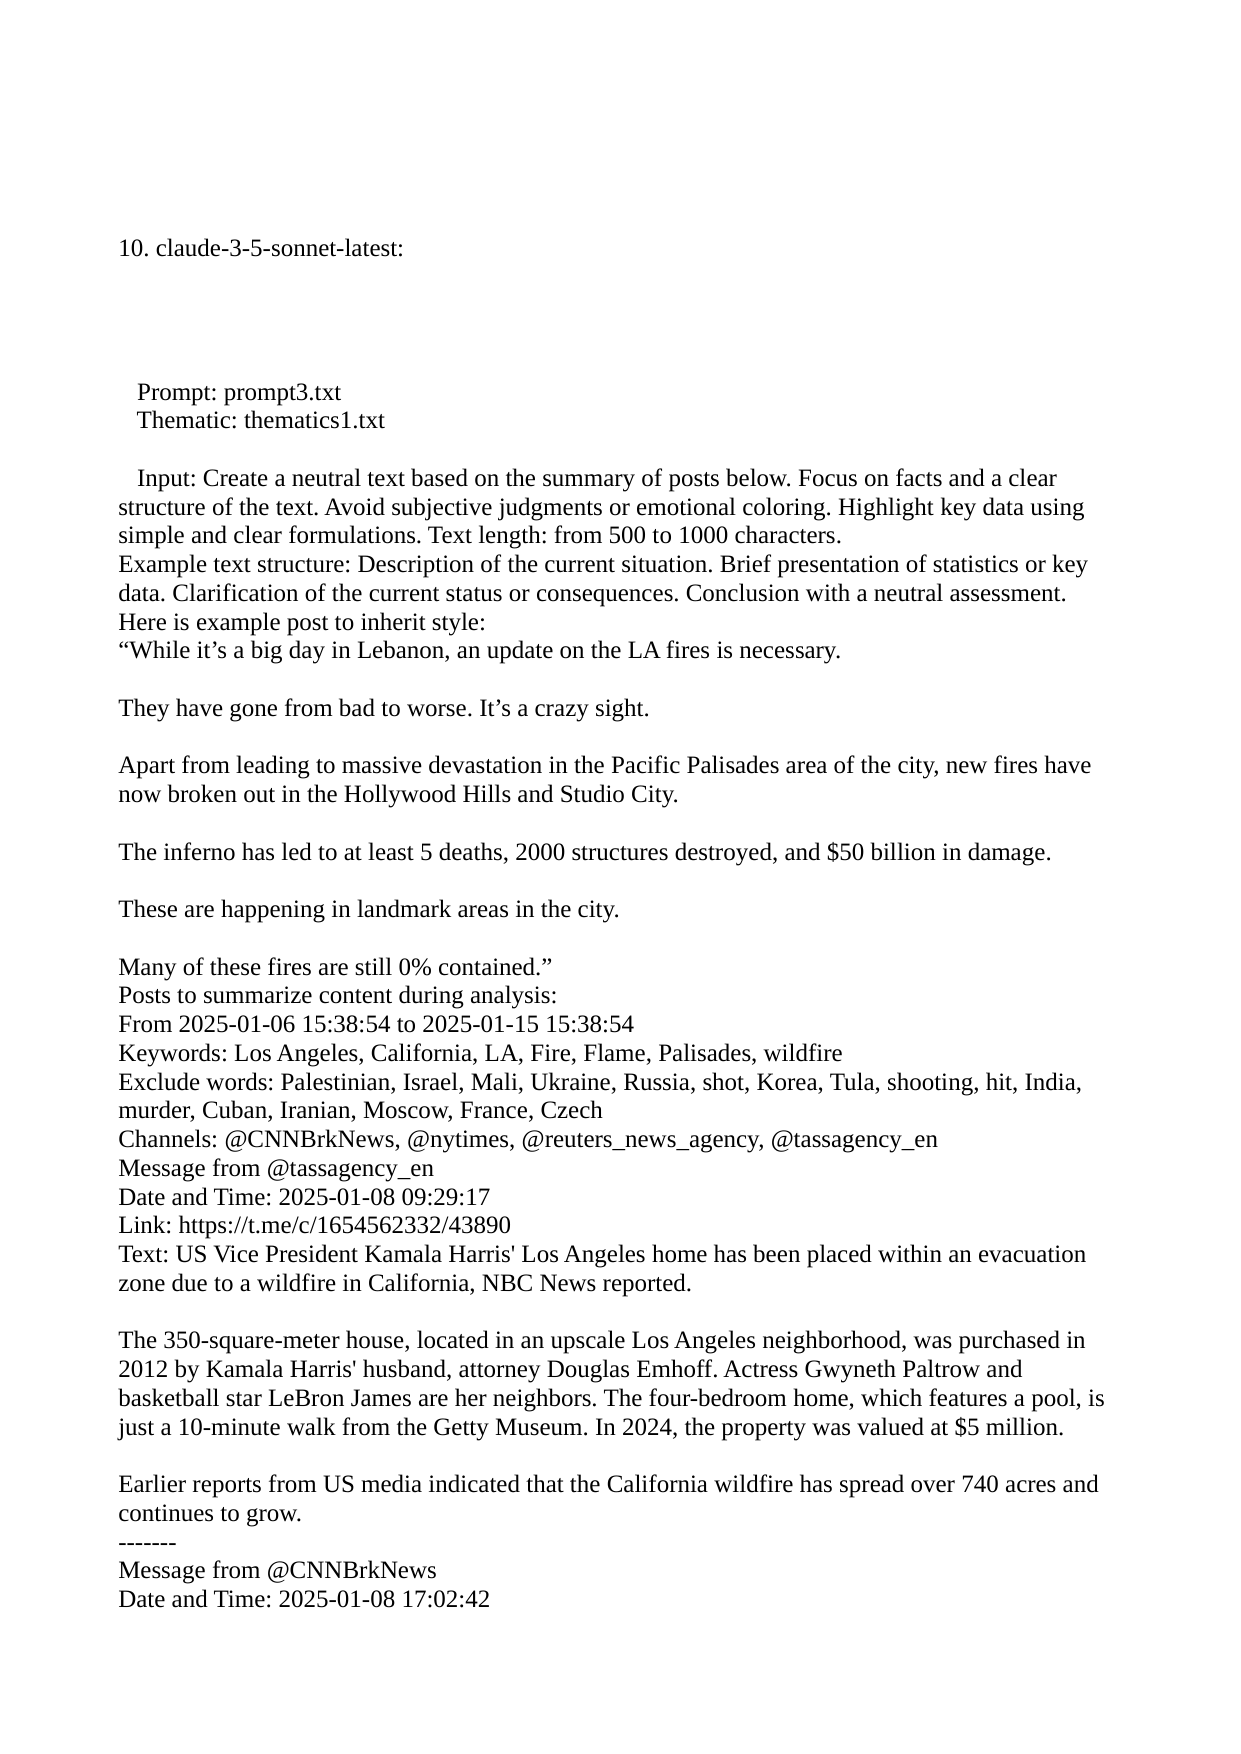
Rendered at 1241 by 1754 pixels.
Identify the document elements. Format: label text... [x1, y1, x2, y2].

text Link: https://t.me/c/1654562332/43890 [118, 1211, 1122, 1239]
text Many of these fires are still 0% contained.” [118, 952, 1122, 981]
text Exclude words: Palestinian, Israel, Mali, Ukraine, Russia, shot, Korea, Tula, shooting, hit, India, murder, Cuban, Iranian, Moscow, France, Czech [118, 1067, 1122, 1124]
text The 350-square-meter house, located in an upscale Los Angeles neighborhood, was purchased in 2012 by Kamala Harris' husband, attorney Douglas Emhoff. Actress Gwyneth Paltrow and basketball star LeBron James are her neighbors. The four-bedroom home, which features a pool, is just a 10-minute walk from the Getty Museum. In 2024, the property was valued at $5 million. [118, 1326, 1122, 1441]
text ------- [118, 1527, 1122, 1556]
text These are happening in landmark areas in the city. [118, 894, 1122, 923]
text Here is example post to inherit style: [118, 607, 1122, 636]
text Earlier reports from US media indicated that the California wildfire has spread over 740 acres and continues to grow. [118, 1469, 1122, 1527]
text From 2025-01-06 15:38:54 to 2025-01-15 15:38:54 [118, 1009, 1122, 1038]
text Date and Time: 2025-01-08 09:29:17 [118, 1182, 1122, 1211]
text Thematic: thematics1.txt [118, 406, 1122, 434]
text The inferno has led to at least 5 deaths, 2000 structures destroyed, and $50 billion in damage. [118, 837, 1122, 866]
text Posts to summarize content during analysis: [118, 981, 1122, 1009]
text Example text structure: Description of the current situation. Brief presentation of statistics or key data. Clarification of the current status or consequences. Conclusion with a neutral assessment. [118, 549, 1122, 607]
text Date and Time: 2025-01-08 17:02:42 [118, 1584, 1122, 1613]
text Channels: @CNNBrkNews, @nytimes, @reuters_news_agency, @tassagency_en [118, 1124, 1122, 1153]
text Keywords: Los Angeles, California, LA, Fire, Flame, Palisades, wildfire [118, 1038, 1122, 1067]
text Input: Create a neutral text based on the summary of posts below. Focus on facts and a clear structure of the text. Avoid subjective judgments or emotional coloring. Highlight key data using simple and clear formulations. Text length: from 500 to 1000 characters. [118, 463, 1122, 549]
text Message from @tassagency_en [118, 1153, 1122, 1182]
text They have gone from bad to worse. It’s a crazy sight. [118, 693, 1122, 722]
text 10. claude-3-5-sonnet-latest: [118, 233, 1122, 262]
text “While it’s a big day in Lebanon, an update on the LA fires is necessary. [118, 636, 1122, 664]
text Message from @CNNBrkNews [118, 1556, 1122, 1584]
text Text: US Vice President Kamala Harris' Los Angeles home has been placed within an evacuation zone due to a wildfire in California, NBC News reported. [118, 1239, 1122, 1297]
text Prompt: prompt3.txt [118, 377, 1122, 406]
text Apart from leading to massive devastation in the Pacific Palisades area of the city, new fires have now broken out in the Hollywood Hills and Studio City. [118, 751, 1122, 808]
